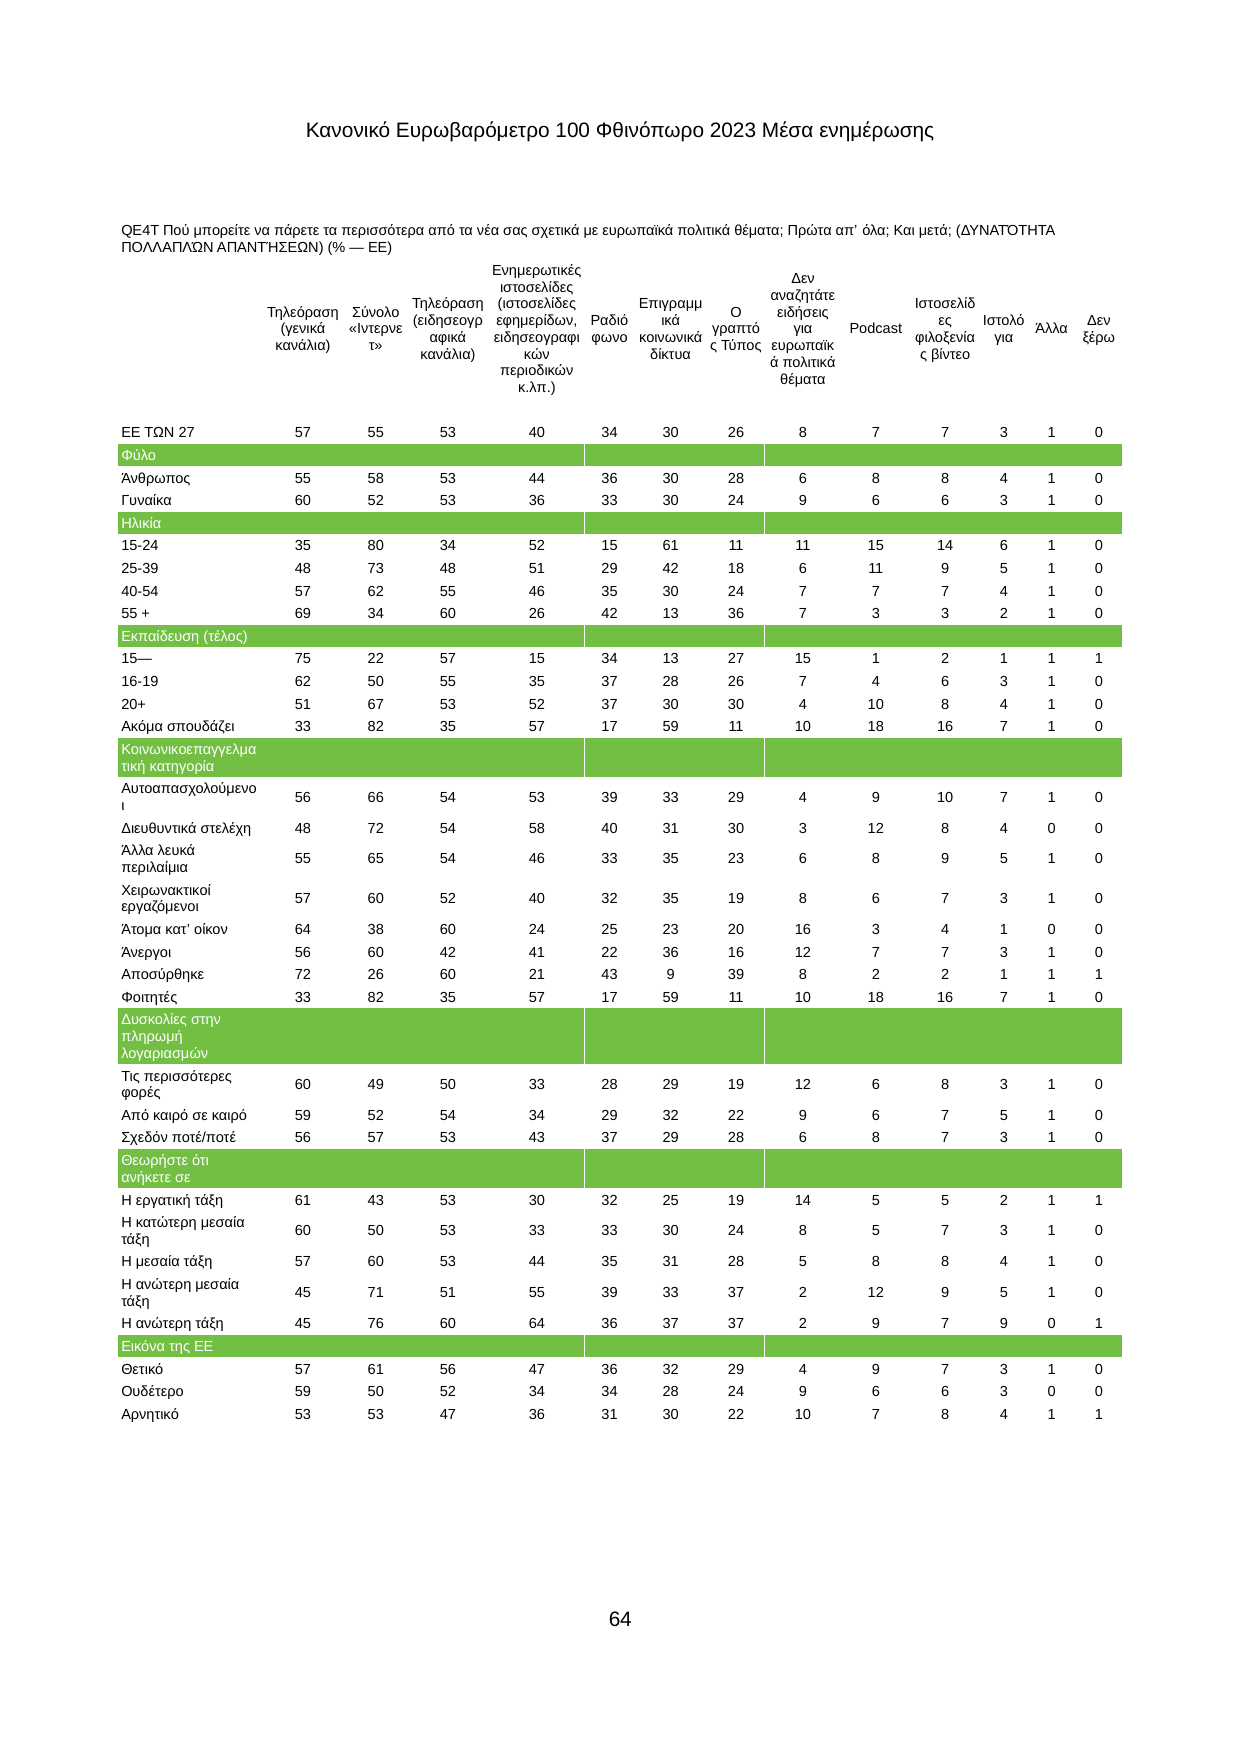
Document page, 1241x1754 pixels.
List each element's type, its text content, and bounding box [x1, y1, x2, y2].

table_cell 0 [1075, 534, 1122, 557]
table_cell 55 [407, 579, 489, 602]
table_cell 30 [634, 1403, 707, 1425]
table_cell 80 [344, 534, 407, 557]
table_cell 16-19 [118, 670, 261, 692]
table_cell 1 [1028, 670, 1075, 692]
table_cell [585, 399, 634, 421]
table_cell 55 [261, 839, 344, 878]
table_cell [585, 625, 634, 647]
table_cell [261, 512, 344, 534]
table_cell 6 [979, 534, 1028, 557]
table_cell 1 [1028, 963, 1075, 986]
table_cell 34 [585, 647, 634, 670]
table_cell 15 [585, 534, 634, 557]
table_cell [344, 625, 407, 647]
table_cell 4 [841, 670, 911, 692]
table_cell 1 [1028, 647, 1075, 670]
table_cell 53 [407, 693, 489, 715]
table_cell [489, 1149, 584, 1188]
table_cell [344, 1008, 407, 1064]
table_cell 45 [261, 1273, 344, 1312]
table_cell 35 [261, 534, 344, 557]
table_cell 32 [585, 878, 634, 918]
table_cell [1075, 399, 1122, 421]
table_cell 9 [634, 963, 707, 986]
table_cell 9 [979, 1312, 1028, 1335]
table_cell 4 [911, 918, 979, 940]
table_cell 36 [707, 602, 764, 624]
table_cell 24 [707, 1380, 764, 1403]
table_cell [979, 1008, 1028, 1064]
table_cell 51 [407, 1273, 489, 1312]
table_cell Διευθυντικά στελέχη [118, 816, 261, 839]
table_cell 7 [911, 579, 979, 602]
table_cell Κοινωνικοεπαγγελματική κατηγορία [118, 738, 261, 777]
table_cell 64 [261, 918, 344, 940]
table_cell 29 [707, 1358, 764, 1380]
table_cell 6 [765, 466, 841, 489]
table_cell 12 [841, 1273, 911, 1312]
table_cell 28 [634, 1380, 707, 1403]
table_cell 23 [707, 839, 764, 878]
table_cell 60 [344, 940, 407, 963]
table_cell 29 [634, 1126, 707, 1149]
table_cell 7 [911, 1104, 979, 1126]
table_cell Ενημερωτικές ιστοσελίδες (ιστοσελίδες εφημερίδων, ειδησεογραφικών περιοδικών κ.λπ.) [489, 259, 584, 398]
table_cell 8 [911, 1403, 979, 1425]
table_cell 1 [1028, 602, 1075, 624]
table_cell [489, 512, 584, 534]
table_cell 0 [1075, 777, 1122, 816]
table_cell Τις περισσότερες φορές [118, 1064, 261, 1104]
table_cell [911, 625, 979, 647]
table_cell [585, 444, 634, 466]
table_cell [911, 399, 979, 421]
table_cell Podcast [841, 259, 911, 398]
table_cell 15 [841, 534, 911, 557]
table_cell 9 [911, 839, 979, 878]
table_cell 10 [841, 693, 911, 715]
table_cell Η εργατική τάξη [118, 1188, 261, 1211]
table_cell [1075, 1335, 1122, 1357]
table_cell [765, 444, 841, 466]
table_cell [489, 738, 584, 777]
table_cell 26 [707, 421, 764, 444]
table_cell 3 [979, 1064, 1028, 1104]
table_cell 50 [344, 1211, 407, 1250]
table_cell [765, 399, 841, 421]
table_cell 30 [489, 1188, 584, 1211]
table_cell 37 [585, 1126, 634, 1149]
table_cell 15-24 [118, 534, 261, 557]
table_cell 57 [261, 1250, 344, 1273]
table_cell 8 [911, 693, 979, 715]
table_cell 0 [1075, 693, 1122, 715]
table_cell 16 [911, 715, 979, 738]
table_cell 72 [344, 816, 407, 839]
table_cell 53 [407, 489, 489, 512]
table_cell Θετικό [118, 1358, 261, 1380]
table_cell 7 [911, 878, 979, 918]
table_cell [407, 512, 489, 534]
table_cell 58 [344, 466, 407, 489]
table_cell 56 [261, 777, 344, 816]
table_cell 9 [841, 777, 911, 816]
table_cell 2 [911, 647, 979, 670]
table_cell 57 [261, 421, 344, 444]
table_cell 6 [841, 1380, 911, 1403]
table_cell [707, 625, 764, 647]
table_cell 60 [344, 1250, 407, 1273]
table_cell 71 [344, 1273, 407, 1312]
table_cell 1 [1028, 1104, 1075, 1126]
table_cell 4 [765, 1358, 841, 1380]
table_cell 9 [765, 489, 841, 512]
table_cell 3 [979, 878, 1028, 918]
table_cell Σύνολο «Ιντερνετ» [344, 259, 407, 398]
table_cell 16 [707, 940, 764, 963]
table_cell 24 [707, 1211, 764, 1250]
table_cell [261, 738, 344, 777]
table_cell 5 [979, 557, 1028, 579]
table_cell 37 [707, 1273, 764, 1312]
table_cell 33 [585, 1211, 634, 1250]
table_cell 57 [261, 878, 344, 918]
table_cell [979, 399, 1028, 421]
table_cell 19 [707, 878, 764, 918]
table_cell 7 [911, 421, 979, 444]
table_cell [585, 1008, 634, 1064]
table_cell 2 [765, 1273, 841, 1312]
table_cell 7 [911, 1126, 979, 1149]
table_cell 66 [344, 777, 407, 816]
table_cell 20 [707, 918, 764, 940]
table_cell Άνεργοι [118, 940, 261, 963]
table_cell 12 [765, 1064, 841, 1104]
table_cell [979, 738, 1028, 777]
table_cell 50 [344, 1380, 407, 1403]
table_cell 36 [489, 1403, 584, 1425]
table_cell [1028, 512, 1075, 534]
table_cell 1 [1028, 1250, 1075, 1273]
table_cell 0 [1075, 1104, 1122, 1126]
table_cell 28 [707, 1126, 764, 1149]
table_cell 39 [707, 963, 764, 986]
table_cell Δυσκολίες στην πληρωμή λογαριασμών [118, 1008, 261, 1064]
table_cell 15 [765, 647, 841, 670]
table_cell 57 [261, 579, 344, 602]
table_cell 53 [407, 1250, 489, 1273]
table_cell 33 [489, 1211, 584, 1250]
table_cell 0 [1075, 489, 1122, 512]
table_cell 8 [911, 1250, 979, 1273]
table_cell 53 [407, 1126, 489, 1149]
table_cell [765, 738, 841, 777]
table_cell 42 [585, 602, 634, 624]
table_cell Ο γραπτός Τύπος [707, 259, 764, 398]
table_cell 30 [634, 579, 707, 602]
table_cell [261, 1008, 344, 1064]
table_cell Επιγραμμικά κοινωνικά δίκτυα [634, 259, 707, 398]
table_cell 26 [344, 963, 407, 986]
table_cell [634, 1335, 707, 1357]
table_cell 36 [634, 940, 707, 963]
table_cell 51 [261, 693, 344, 715]
table_cell 60 [407, 1312, 489, 1335]
table_cell [979, 444, 1028, 466]
table_cell 11 [765, 534, 841, 557]
table_cell 15 [489, 647, 584, 670]
table_cell 8 [911, 816, 979, 839]
table_cell 26 [707, 670, 764, 692]
table_cell [261, 1149, 344, 1188]
table_cell Θεωρήστε ότι ανήκετε σε [118, 1149, 261, 1188]
table_cell Ραδιόφωνο [585, 259, 634, 398]
table_cell 57 [344, 1126, 407, 1149]
table_cell 22 [707, 1104, 764, 1126]
table_cell [911, 738, 979, 777]
table_cell Τηλεόραση (γενικά κανάλια) [261, 259, 344, 398]
table_cell 6 [841, 1104, 911, 1126]
table_cell 52 [407, 878, 489, 918]
table_cell [1028, 399, 1075, 421]
table_cell 0 [1075, 557, 1122, 579]
table_cell [344, 1335, 407, 1357]
table_cell [979, 512, 1028, 534]
table_cell 31 [634, 1250, 707, 1273]
table_cell 50 [407, 1064, 489, 1104]
table_cell 35 [634, 839, 707, 878]
table_cell Η μεσαία τάξη [118, 1250, 261, 1273]
table_cell 58 [489, 816, 584, 839]
table_cell 48 [261, 816, 344, 839]
table_cell 60 [407, 918, 489, 940]
table_cell 73 [344, 557, 407, 579]
table_cell 43 [344, 1188, 407, 1211]
table_cell 53 [407, 466, 489, 489]
table_cell 1 [1028, 1064, 1075, 1104]
table_cell 0 [1028, 1380, 1075, 1403]
table_cell 7 [765, 579, 841, 602]
table_cell 36 [585, 1358, 634, 1380]
table_cell 6 [911, 489, 979, 512]
table_cell 1 [1028, 715, 1075, 738]
table_cell 1 [1028, 1403, 1075, 1425]
table_cell Άλλα [1028, 259, 1075, 398]
table_cell 42 [407, 940, 489, 963]
table_cell 6 [911, 670, 979, 692]
table_cell [1028, 625, 1075, 647]
table_cell 4 [979, 466, 1028, 489]
table_cell 0 [1028, 1312, 1075, 1335]
table_cell 41 [489, 940, 584, 963]
table_cell 82 [344, 986, 407, 1008]
table_cell 30 [634, 489, 707, 512]
table_cell [1075, 738, 1122, 777]
table_cell 39 [585, 777, 634, 816]
table_cell [911, 1335, 979, 1357]
table_cell 30 [634, 466, 707, 489]
table_cell [707, 512, 764, 534]
table_cell 45 [261, 1312, 344, 1335]
table_cell [841, 1008, 911, 1064]
table_cell 55 [344, 421, 407, 444]
table_cell 1 [979, 647, 1028, 670]
table_cell 25-39 [118, 557, 261, 579]
table_cell 6 [841, 878, 911, 918]
table_cell 64 [489, 1312, 584, 1335]
table_cell 1 [1028, 534, 1075, 557]
table_cell 33 [634, 1273, 707, 1312]
table_cell 54 [407, 1104, 489, 1126]
table_cell 22 [585, 940, 634, 963]
table_cell 6 [911, 1380, 979, 1403]
table_cell 55 + [118, 602, 261, 624]
table_cell ΕΕ ΤΩΝ 27 [118, 421, 261, 444]
table_cell 40-54 [118, 579, 261, 602]
table_cell 0 [1075, 1126, 1122, 1149]
table_cell [261, 399, 344, 421]
table_cell Ακόμα σπουδάζει [118, 715, 261, 738]
table_cell 1 [1028, 839, 1075, 878]
table_cell 4 [765, 693, 841, 715]
table_cell 18 [841, 986, 911, 1008]
table_cell 0 [1075, 602, 1122, 624]
table_cell 1 [1075, 647, 1122, 670]
table_cell Άλλα λευκά περιλαίμια [118, 839, 261, 878]
table_header [1075, 219, 1122, 258]
table_cell 5 [841, 1188, 911, 1211]
table_cell 4 [979, 1403, 1028, 1425]
table_cell 3 [979, 1211, 1028, 1250]
table_cell 1 [1028, 466, 1075, 489]
table_cell 22 [707, 1403, 764, 1425]
table_cell 1 [1028, 986, 1075, 1008]
table_cell 47 [489, 1358, 584, 1380]
table_cell 59 [634, 986, 707, 1008]
table_cell 5 [911, 1188, 979, 1211]
table_cell 35 [634, 878, 707, 918]
table_cell 34 [585, 1380, 634, 1403]
table_cell 37 [585, 693, 634, 715]
table_cell [1075, 1149, 1122, 1188]
table_cell 60 [407, 602, 489, 624]
table_cell [344, 512, 407, 534]
table_cell 14 [911, 534, 979, 557]
table_cell 65 [344, 839, 407, 878]
table_cell 55 [407, 670, 489, 692]
table_cell 53 [489, 777, 584, 816]
table_cell 6 [841, 489, 911, 512]
table_cell 25 [585, 918, 634, 940]
table_cell 1 [841, 647, 911, 670]
table_cell 54 [407, 839, 489, 878]
table_cell 46 [489, 579, 584, 602]
table_cell [841, 444, 911, 466]
table_cell [407, 399, 489, 421]
table_cell 0 [1075, 1211, 1122, 1250]
table_cell [841, 738, 911, 777]
table_cell 9 [765, 1104, 841, 1126]
table_cell 12 [841, 816, 911, 839]
table_cell [489, 399, 584, 421]
table_cell [841, 1335, 911, 1357]
table_cell 24 [489, 918, 584, 940]
table_cell 3 [841, 918, 911, 940]
table_cell 26 [489, 602, 584, 624]
table_cell 8 [841, 1250, 911, 1273]
table_cell [118, 399, 261, 421]
table_cell 6 [765, 557, 841, 579]
table_cell [585, 512, 634, 534]
table_cell 10 [765, 986, 841, 1008]
table_cell 53 [407, 1188, 489, 1211]
table_cell 53 [344, 1403, 407, 1425]
table_cell Άνθρωπος [118, 466, 261, 489]
table_cell 1 [979, 918, 1028, 940]
table_cell 35 [585, 579, 634, 602]
table_cell 28 [585, 1064, 634, 1104]
table_cell 67 [344, 693, 407, 715]
table_cell 0 [1075, 986, 1122, 1008]
table_cell 15— [118, 647, 261, 670]
table_cell [707, 444, 764, 466]
table_cell 75 [261, 647, 344, 670]
table_cell [585, 738, 634, 777]
table_cell [911, 1149, 979, 1188]
table_cell 19 [707, 1188, 764, 1211]
table_cell Δεν αναζητάτε ειδήσεις για ευρωπαϊκά πολιτικά θέματα [765, 259, 841, 398]
table_cell Ουδέτερο [118, 1380, 261, 1403]
table_cell 36 [489, 489, 584, 512]
table_cell 36 [585, 466, 634, 489]
table_cell 0 [1075, 670, 1122, 692]
table_cell 57 [407, 647, 489, 670]
table_cell 35 [407, 986, 489, 1008]
table_cell 8 [765, 421, 841, 444]
table_cell 1 [1028, 1126, 1075, 1149]
table_cell 3 [765, 816, 841, 839]
table_cell [707, 1335, 764, 1357]
table_cell 0 [1075, 878, 1122, 918]
table_cell 18 [841, 715, 911, 738]
table_cell 6 [765, 839, 841, 878]
table_cell 28 [634, 670, 707, 692]
table_cell 1 [1028, 777, 1075, 816]
table_cell 4 [765, 777, 841, 816]
table_cell 3 [979, 1380, 1028, 1403]
table_cell Ιστολόγια [979, 259, 1028, 398]
table_cell Δεν ξέρω [1075, 259, 1122, 398]
table_cell 59 [261, 1104, 344, 1126]
table_cell 0 [1075, 816, 1122, 839]
table_cell 30 [634, 693, 707, 715]
table_cell 5 [841, 1211, 911, 1250]
table_cell [979, 1335, 1028, 1357]
table_cell Άτομα κατ’ οίκον [118, 918, 261, 940]
table_cell [979, 1149, 1028, 1188]
table_cell 72 [261, 963, 344, 986]
table_cell 1 [1075, 1188, 1122, 1211]
table_cell 34 [489, 1104, 584, 1126]
table_cell [634, 1008, 707, 1064]
table_cell [407, 1008, 489, 1064]
table_cell [765, 1335, 841, 1357]
table_cell [841, 625, 911, 647]
table_cell [1028, 444, 1075, 466]
table_cell 30 [707, 693, 764, 715]
table_cell 22 [344, 647, 407, 670]
table_cell [707, 399, 764, 421]
table_cell Φύλο [118, 444, 261, 466]
table_cell 13 [634, 647, 707, 670]
table_cell 1 [1028, 1273, 1075, 1312]
table_cell 7 [979, 777, 1028, 816]
table_cell 35 [489, 670, 584, 692]
table_cell 3 [841, 602, 911, 624]
table_cell 57 [261, 1358, 344, 1380]
table_cell [489, 444, 584, 466]
table_cell 9 [841, 1358, 911, 1380]
table_cell 59 [634, 715, 707, 738]
table_cell [841, 512, 911, 534]
table_cell 33 [261, 986, 344, 1008]
table_cell 35 [585, 1250, 634, 1273]
table_cell 57 [489, 715, 584, 738]
table_cell [407, 1335, 489, 1357]
table_cell 56 [261, 1126, 344, 1149]
table_cell 62 [261, 670, 344, 692]
table_cell 9 [841, 1312, 911, 1335]
table_cell 76 [344, 1312, 407, 1335]
table_cell 37 [585, 670, 634, 692]
table_cell 1 [1028, 693, 1075, 715]
table_cell 2 [979, 602, 1028, 624]
table_cell [344, 738, 407, 777]
table_cell 11 [707, 715, 764, 738]
table_cell 53 [261, 1403, 344, 1425]
table_cell 10 [765, 1403, 841, 1425]
table_cell 5 [979, 839, 1028, 878]
table_cell Από καιρό σε καιρό [118, 1104, 261, 1126]
table_cell 29 [634, 1064, 707, 1104]
table_cell 33 [585, 839, 634, 878]
table_cell Γυναίκα [118, 489, 261, 512]
table_cell 33 [261, 715, 344, 738]
table_cell 54 [407, 777, 489, 816]
table_cell [841, 399, 911, 421]
table_cell 7 [911, 1312, 979, 1335]
table_cell 7 [841, 421, 911, 444]
table_cell 1 [1028, 878, 1075, 918]
table_cell 3 [979, 421, 1028, 444]
table_cell Αρνητικό [118, 1403, 261, 1425]
table_cell 10 [911, 777, 979, 816]
table_cell 2 [979, 1188, 1028, 1211]
table_cell [911, 444, 979, 466]
table_cell 8 [841, 466, 911, 489]
table_cell 1 [1028, 489, 1075, 512]
table_cell 3 [979, 940, 1028, 963]
table_cell 13 [634, 602, 707, 624]
table_cell [344, 399, 407, 421]
table_cell 61 [261, 1188, 344, 1211]
table_cell 0 [1075, 715, 1122, 738]
table_cell 52 [489, 693, 584, 715]
table_cell 8 [841, 839, 911, 878]
table_cell [1075, 625, 1122, 647]
table_cell 60 [407, 963, 489, 986]
table_cell 57 [489, 986, 584, 1008]
table_cell 6 [765, 1126, 841, 1149]
table_cell 52 [344, 489, 407, 512]
table_cell 17 [585, 986, 634, 1008]
table_cell 61 [344, 1358, 407, 1380]
table_cell 0 [1075, 918, 1122, 940]
table_cell 7 [911, 1211, 979, 1250]
table_cell [261, 625, 344, 647]
table_cell Σχεδόν ποτέ/ποτέ [118, 1126, 261, 1149]
table_cell 53 [407, 1211, 489, 1250]
table_cell 16 [911, 986, 979, 1008]
table_cell 32 [634, 1358, 707, 1380]
table_cell 4 [979, 1250, 1028, 1273]
table_cell 8 [911, 466, 979, 489]
table_cell 34 [585, 421, 634, 444]
table_cell [707, 1008, 764, 1064]
table_cell 9 [911, 1273, 979, 1312]
table_cell 0 [1075, 1250, 1122, 1273]
table_cell 42 [634, 557, 707, 579]
table_cell [407, 625, 489, 647]
table_cell 4 [979, 579, 1028, 602]
table_cell 39 [585, 1273, 634, 1312]
table_cell [585, 1335, 634, 1357]
table_cell 29 [707, 777, 764, 816]
table_cell 62 [344, 579, 407, 602]
table_cell [1075, 444, 1122, 466]
table_cell 8 [911, 1064, 979, 1104]
table_cell 24 [707, 489, 764, 512]
table_cell 28 [707, 466, 764, 489]
table_cell 44 [489, 1250, 584, 1273]
table_cell 30 [634, 1211, 707, 1250]
table_cell 82 [344, 715, 407, 738]
table_cell Η κατώτερη μεσαία τάξη [118, 1211, 261, 1250]
table_cell 37 [707, 1312, 764, 1335]
table_cell 1 [1028, 1211, 1075, 1250]
table_cell 1 [1075, 1403, 1122, 1425]
table_cell 18 [707, 557, 764, 579]
table_cell Ιστοσελίδες φιλοξενίας βίντεο [911, 259, 979, 398]
table_cell Εικόνα της ΕΕ [118, 1335, 261, 1357]
table_cell 43 [585, 963, 634, 986]
table_cell 0 [1075, 1380, 1122, 1403]
table_cell 51 [489, 557, 584, 579]
table_cell 2 [841, 963, 911, 986]
table_cell 2 [911, 963, 979, 986]
table_cell 33 [585, 489, 634, 512]
table_cell Ηλικία [118, 512, 261, 534]
table_cell 1 [1028, 1188, 1075, 1211]
table_cell 3 [911, 602, 979, 624]
table_cell 54 [407, 816, 489, 839]
table_cell 1 [979, 963, 1028, 986]
table_cell 4 [979, 693, 1028, 715]
table_cell 12 [765, 940, 841, 963]
table_cell 28 [707, 1250, 764, 1273]
table_cell 9 [911, 557, 979, 579]
table_cell Τηλεόραση (ειδησεογραφικά κανάλια) [407, 259, 489, 398]
table_cell 20+ [118, 693, 261, 715]
table_cell 59 [261, 1380, 344, 1403]
table_cell 34 [407, 534, 489, 557]
table_cell [841, 1149, 911, 1188]
table_cell 21 [489, 963, 584, 986]
table_cell 1 [1028, 940, 1075, 963]
table_cell [1075, 512, 1122, 534]
table_cell 55 [261, 466, 344, 489]
table_cell 46 [489, 839, 584, 878]
table_cell 24 [707, 579, 764, 602]
table_cell [707, 1149, 764, 1188]
table_cell 7 [911, 940, 979, 963]
table_cell 44 [489, 466, 584, 489]
table_cell 29 [585, 557, 634, 579]
table_cell 56 [261, 940, 344, 963]
table_cell 48 [407, 557, 489, 579]
table_cell [765, 1008, 841, 1064]
table_cell [911, 1008, 979, 1064]
table_cell 1 [1028, 421, 1075, 444]
table_cell 0 [1075, 1358, 1122, 1380]
table_cell 5 [979, 1273, 1028, 1312]
table_cell 8 [841, 1126, 911, 1149]
table_cell [261, 1335, 344, 1357]
table_cell 7 [979, 986, 1028, 1008]
table_cell 17 [585, 715, 634, 738]
table_cell 3 [979, 1358, 1028, 1380]
table_cell 3 [979, 489, 1028, 512]
table_cell 37 [634, 1312, 707, 1335]
table_cell [344, 1149, 407, 1188]
table_cell [765, 512, 841, 534]
table_cell Χειρωνακτικοί εργαζόμενοι [118, 878, 261, 918]
table_cell 47 [407, 1403, 489, 1425]
table_cell [634, 399, 707, 421]
table_cell 7 [841, 1403, 911, 1425]
table_cell 7 [841, 940, 911, 963]
table_cell 1 [1075, 1312, 1122, 1335]
table_cell 0 [1028, 918, 1075, 940]
table_header QE4T Πού μπορείτε να πάρετε τα περισσότερα από τα νέα σας σχετικά με ευρωπαϊκά πολιτικά θέματα; Πρώτα απ’ όλα; Και μετά; (ΔΥΝΑΤΌΤΗΤΑ ΠΟΛΛΑΠΛΏΝ ΑΠΑΝΤΉΣΕΩΝ) (% — ΕΕ) [118, 219, 1075, 258]
table_cell Αυτοαπασχολούμενοι [118, 777, 261, 816]
table_cell 32 [634, 1104, 707, 1126]
table_cell 1 [1028, 579, 1075, 602]
table_cell 33 [489, 1064, 584, 1104]
table_cell [1028, 1335, 1075, 1357]
table_cell 69 [261, 602, 344, 624]
table_cell Αποσύρθηκε [118, 963, 261, 986]
table_cell 48 [261, 557, 344, 579]
table_cell 11 [707, 534, 764, 557]
table_cell 40 [489, 421, 584, 444]
table_cell 50 [344, 670, 407, 692]
table_cell 52 [407, 1380, 489, 1403]
table_cell 1 [1028, 1358, 1075, 1380]
table_cell 25 [634, 1188, 707, 1211]
table_cell 0 [1075, 579, 1122, 602]
table_cell [1075, 1008, 1122, 1064]
table_cell 7 [979, 715, 1028, 738]
table_cell 7 [841, 579, 911, 602]
table_cell [634, 625, 707, 647]
table_cell 36 [585, 1312, 634, 1335]
table_cell [765, 625, 841, 647]
table_cell 32 [585, 1188, 634, 1211]
table_cell [118, 259, 261, 398]
table_cell [634, 738, 707, 777]
table_cell 23 [634, 918, 707, 940]
table_cell 60 [261, 489, 344, 512]
table_cell Η ανώτερη τάξη [118, 1312, 261, 1335]
table_cell 49 [344, 1064, 407, 1104]
table_cell 60 [344, 878, 407, 918]
table_cell 11 [841, 557, 911, 579]
table_cell 30 [707, 816, 764, 839]
table_cell 6 [841, 1064, 911, 1104]
table_cell 27 [707, 647, 764, 670]
table_cell 1 [1028, 557, 1075, 579]
table_cell 52 [344, 1104, 407, 1126]
table_cell 7 [765, 670, 841, 692]
table_cell 0 [1075, 466, 1122, 489]
table_cell 0 [1075, 839, 1122, 878]
table_cell [765, 1149, 841, 1188]
table_cell 19 [707, 1064, 764, 1104]
table_cell 3 [979, 670, 1028, 692]
table_cell 8 [765, 878, 841, 918]
table_cell 38 [344, 918, 407, 940]
table_cell 2 [765, 1312, 841, 1335]
table_cell 30 [634, 421, 707, 444]
table_cell [979, 625, 1028, 647]
table_cell [634, 512, 707, 534]
table_cell 0 [1028, 816, 1075, 839]
table_cell [489, 625, 584, 647]
table_cell 14 [765, 1188, 841, 1211]
table_cell 0 [1075, 421, 1122, 444]
table_cell [407, 444, 489, 466]
table_cell 31 [585, 1403, 634, 1425]
table_cell 56 [407, 1358, 489, 1380]
table_cell [1028, 738, 1075, 777]
table_cell 9 [765, 1380, 841, 1403]
table_cell Φοιτητές [118, 986, 261, 1008]
table_cell 5 [979, 1104, 1028, 1126]
table_cell 60 [261, 1064, 344, 1104]
table_cell 11 [707, 986, 764, 1008]
table_cell 52 [489, 534, 584, 557]
table_cell 1 [1075, 963, 1122, 986]
table_cell 53 [407, 421, 489, 444]
table_cell 5 [765, 1250, 841, 1273]
table_cell 4 [979, 816, 1028, 839]
table_cell 0 [1075, 940, 1122, 963]
table_cell [585, 1149, 634, 1188]
table_cell 8 [765, 1211, 841, 1250]
table_cell [344, 444, 407, 466]
table_cell 35 [407, 715, 489, 738]
table_cell [707, 738, 764, 777]
table_cell 16 [765, 918, 841, 940]
table_cell [634, 1149, 707, 1188]
table_cell Εκπαίδευση (τέλος) [118, 625, 261, 647]
table_cell 60 [261, 1211, 344, 1250]
table_cell 40 [489, 878, 584, 918]
table_cell 0 [1075, 1064, 1122, 1104]
table_cell 34 [344, 602, 407, 624]
table_cell 10 [765, 715, 841, 738]
table_cell [489, 1335, 584, 1357]
table_cell 43 [489, 1126, 584, 1149]
table_cell 55 [489, 1273, 584, 1312]
table_cell [911, 512, 979, 534]
table_cell 31 [634, 816, 707, 839]
table_cell [489, 1008, 584, 1064]
table_cell [634, 444, 707, 466]
table_cell 7 [911, 1358, 979, 1380]
table_cell 0 [1075, 1273, 1122, 1312]
table_cell [1028, 1008, 1075, 1064]
table_cell 40 [585, 816, 634, 839]
table_cell [1028, 1149, 1075, 1188]
table_cell 29 [585, 1104, 634, 1126]
table_cell 61 [634, 534, 707, 557]
table_cell 8 [765, 963, 841, 986]
table_cell [407, 738, 489, 777]
table_cell Η ανώτερη μεσαία τάξη [118, 1273, 261, 1312]
table_cell 33 [634, 777, 707, 816]
table_cell [261, 444, 344, 466]
table_cell 7 [765, 602, 841, 624]
table_cell 3 [979, 1126, 1028, 1149]
table_cell 34 [489, 1380, 584, 1403]
table_cell [407, 1149, 489, 1188]
